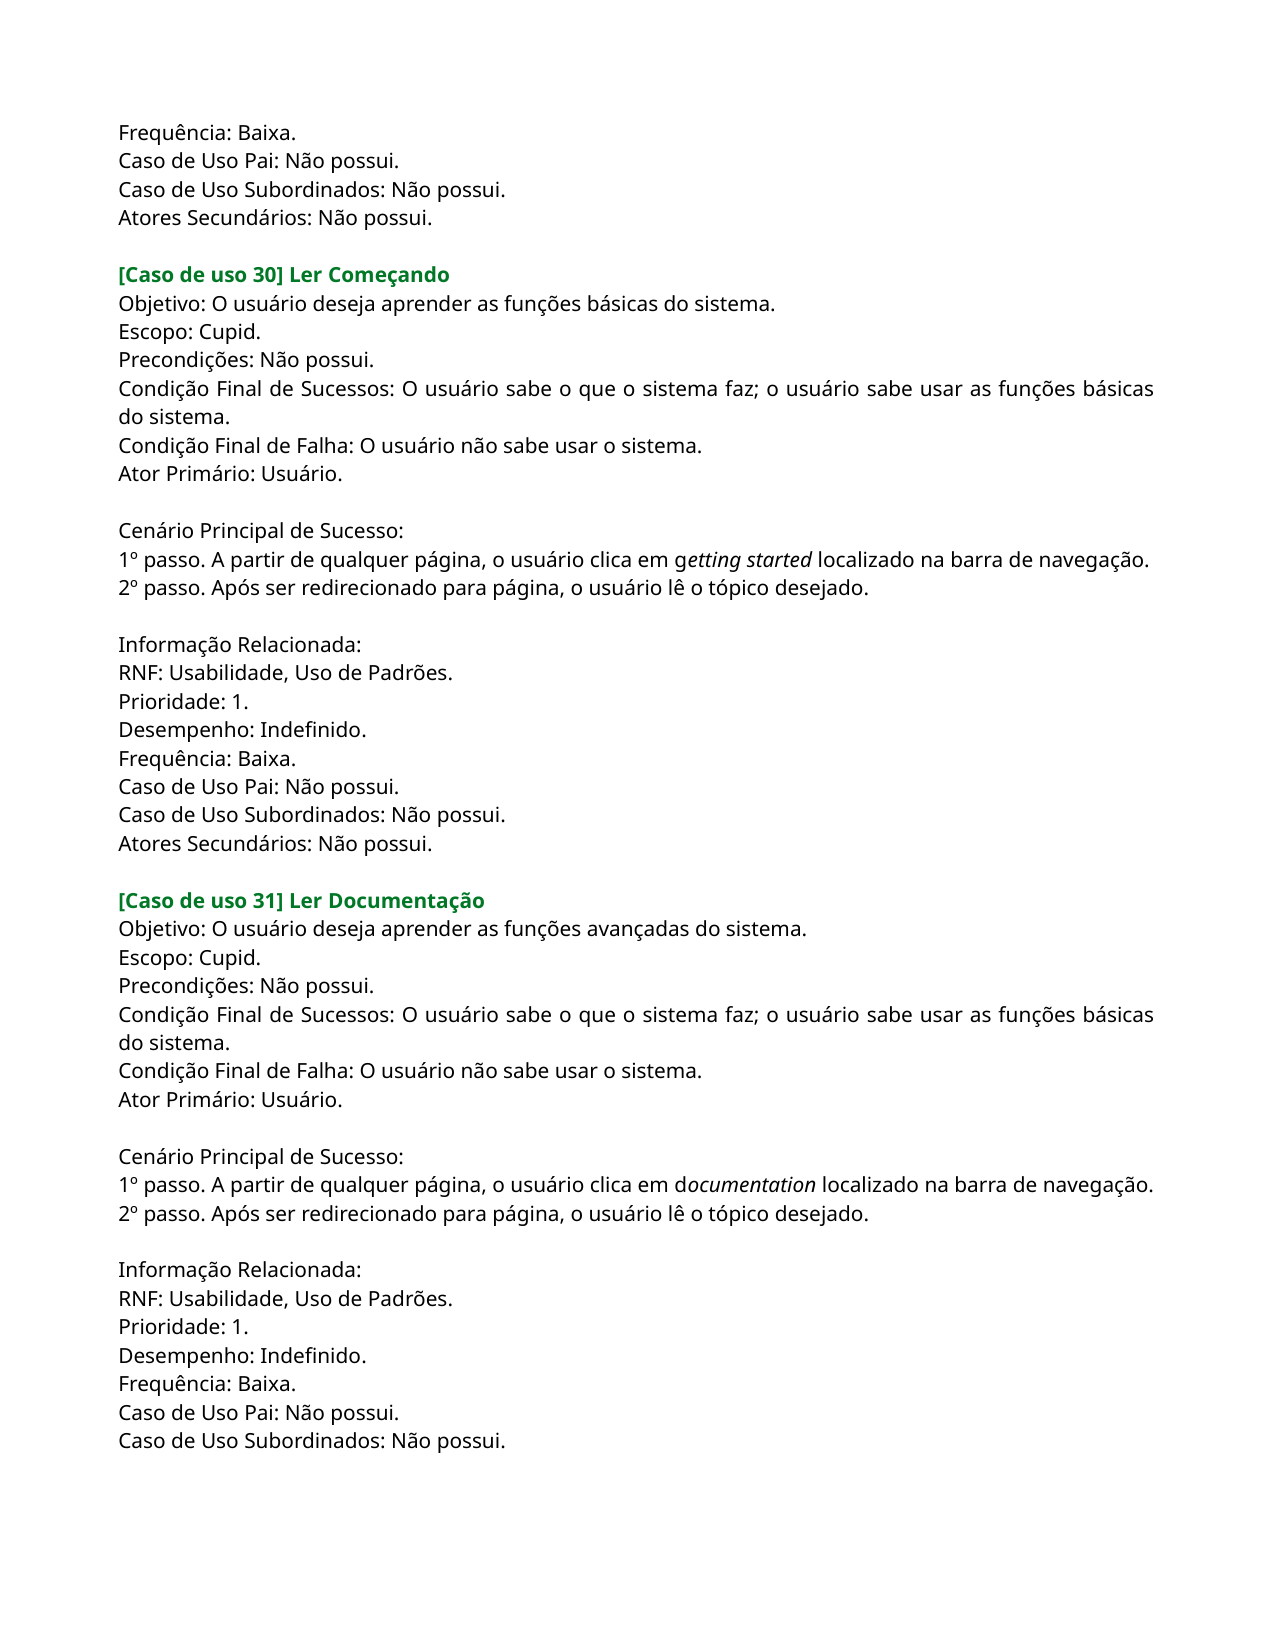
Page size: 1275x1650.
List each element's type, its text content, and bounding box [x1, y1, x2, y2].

text 2º passo. Após ser redirecionado para página, o usuário lê o tópico desejado. [118, 1199, 1157, 1227]
text Ator Primário: Usuário. [118, 459, 1157, 488]
text Escopo: Cupid. [118, 317, 1157, 346]
text Caso de Uso Subordinados: Não possui. [118, 801, 1157, 829]
text RNF: Usabilidade, Uso de Padrões. [118, 1284, 1157, 1312]
text Informação Relacionada: [118, 630, 1157, 658]
text Atores Secundários: Não possui. [118, 203, 1157, 232]
text 1º passo. A partir de qualquer página, o usuário clica em documentation localizado na barra de navegação. [118, 1170, 1157, 1199]
text Caso de Uso Subordinados: Não possui. [118, 175, 1157, 203]
text Cenário Principal de Sucesso: [118, 1142, 1157, 1170]
text Cenário Principal de Sucesso: [118, 516, 1157, 545]
text Condição Final de Sucessos: O usuário sabe o que o sistema faz; o usuário sabe usar as funções básicas do sistema. [118, 374, 1157, 431]
text Caso de Uso Subordinados: Não possui. [118, 1426, 1157, 1455]
text RNF: Usabilidade, Uso de Padrões. [118, 658, 1157, 687]
text Escopo: Cupid. [118, 943, 1157, 971]
text Objetivo: O usuário deseja aprender as funções avançadas do sistema. [118, 914, 1157, 943]
text Prioridade: 1. [118, 1312, 1157, 1341]
text Precondições: Não possui. [118, 971, 1157, 1000]
text [Caso de uso 31] Ler Documentação [118, 886, 1157, 914]
text Atores Secundários: Não possui. [118, 829, 1157, 857]
text Prioridade: 1. [118, 687, 1157, 715]
text Frequência: Baixa. [118, 1369, 1157, 1398]
text Caso de Uso Pai: Não possui. [118, 772, 1157, 801]
text 2º passo. Após ser redirecionado para página, o usuário lê o tópico desejado. [118, 573, 1157, 602]
text Ator Primário: Usuário. [118, 1085, 1157, 1113]
text Condição Final de Falha: O usuário não sabe usar o sistema. [118, 1057, 1157, 1085]
text Frequência: Baixa. [118, 118, 1157, 147]
text Frequência: Baixa. [118, 744, 1157, 772]
text Caso de Uso Pai: Não possui. [118, 147, 1157, 175]
text Precondições: Não possui. [118, 346, 1157, 374]
text Desempenho: Indefinido. [118, 1341, 1157, 1369]
text Caso de Uso Pai: Não possui. [118, 1398, 1157, 1426]
text Condição Final de Falha: O usuário não sabe usar o sistema. [118, 431, 1157, 459]
text Objetivo: O usuário deseja aprender as funções básicas do sistema. [118, 289, 1157, 317]
text Condição Final de Sucessos: O usuário sabe o que o sistema faz; o usuário sabe usar as funções básicas do sistema. [118, 1000, 1157, 1057]
text [Caso de uso 30] Ler Começando [118, 260, 1157, 289]
text Informação Relacionada: [118, 1256, 1157, 1284]
text 1º passo. A partir de qualquer página, o usuário clica em getting started localizado na barra de navegação. [118, 545, 1157, 573]
text Desempenho: Indefinido. [118, 715, 1157, 744]
